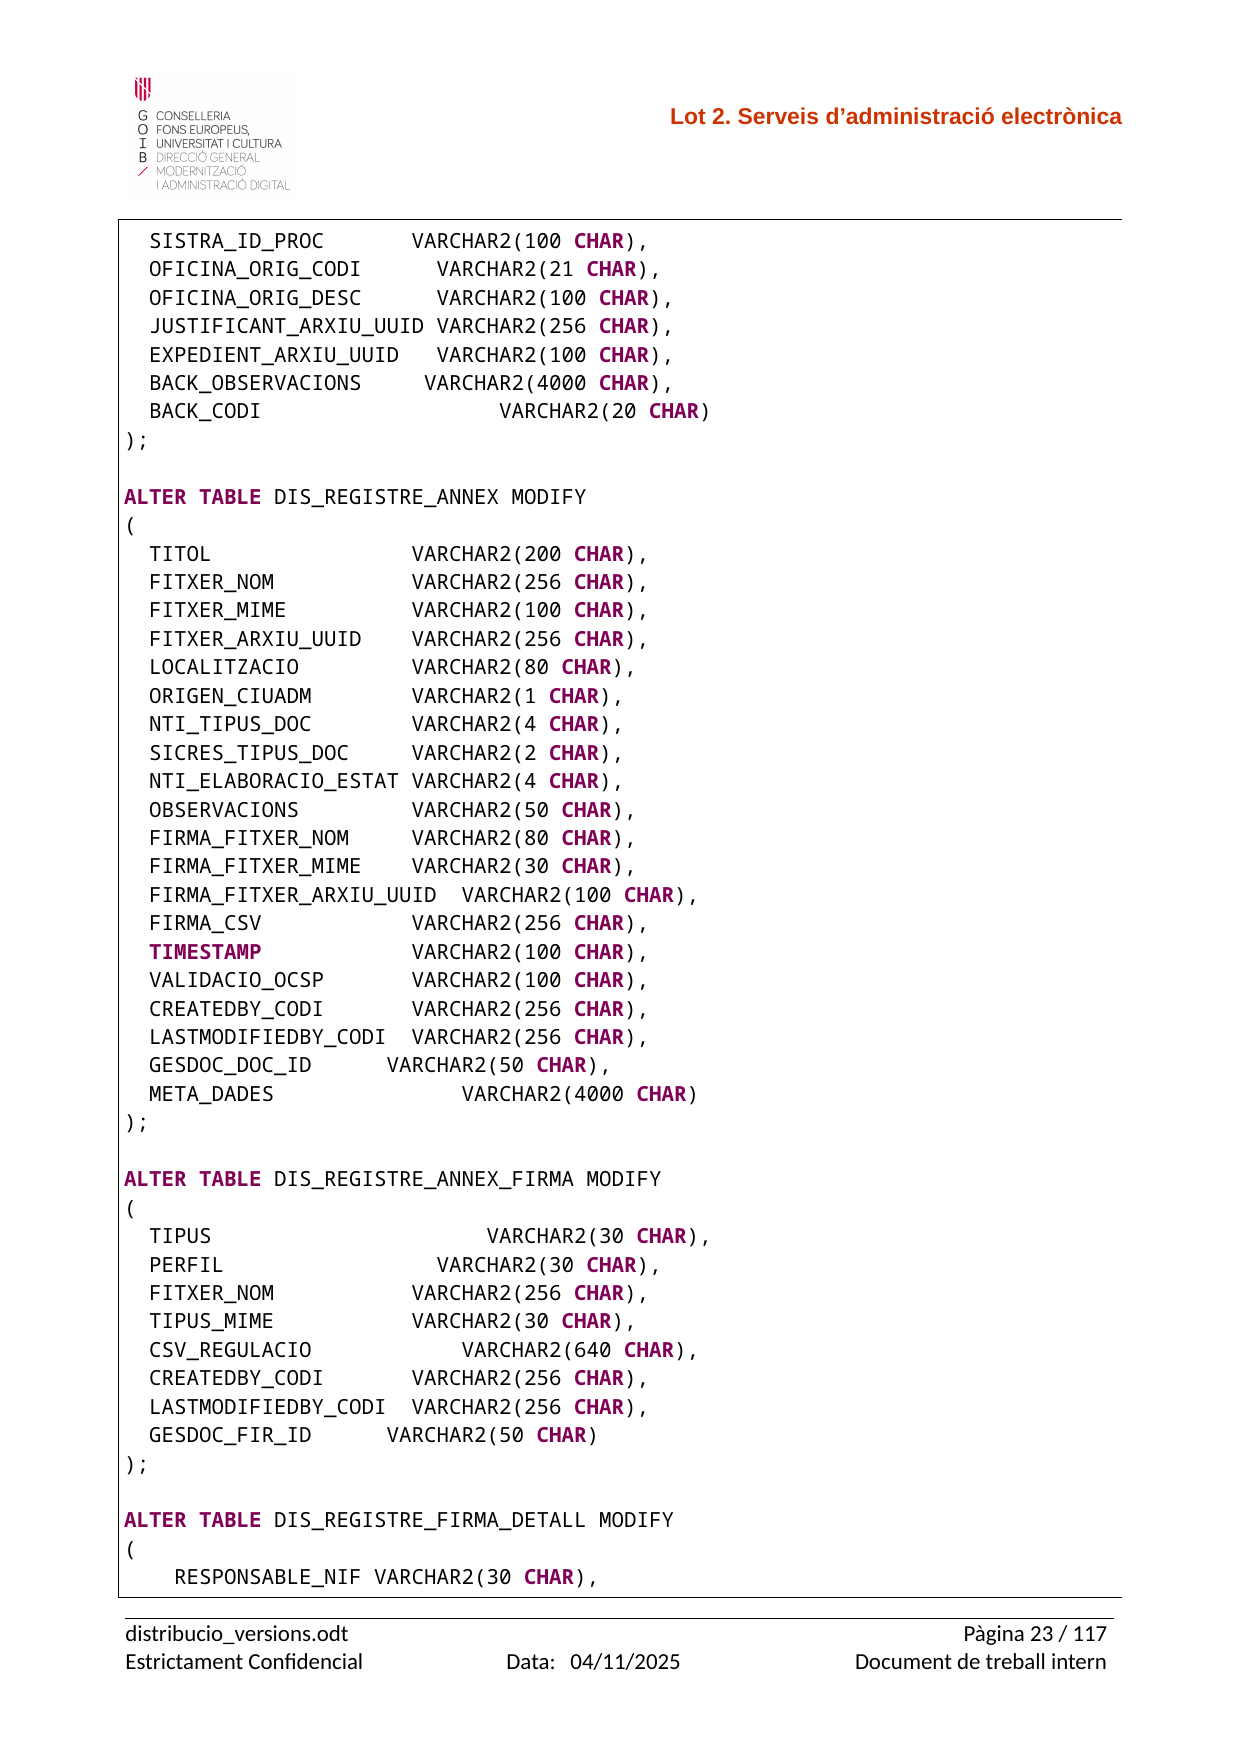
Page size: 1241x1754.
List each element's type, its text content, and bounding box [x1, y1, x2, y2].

picture [126, 70, 299, 197]
table_header SISTRA_ID_PROC VARCHAR2(100 CHAR), OFICINA_ORIG_CODI VARCHAR2(21 CHAR), OFICINA_ORIG_DESC VARCHAR2(100 CHAR), JUSTIFICANT_ARXIU_UUID VARCHAR2(256 CHAR), EXPEDIENT_ARXIU_UUID VARCHAR2(100 CHAR), BACK_OBSERVACIONS VARCHAR2(4000 CHAR), BACK_CODI VARCHAR2(20 CHAR) ); ALTER TABLE DIS_REGISTRE_ANNEX MODIFY ( TITOL VARCHAR2(200 CHAR), FITXER_NOM VARCHAR2(256 CHAR), FITXER_MIME VARCHAR2(100 CHAR), FITXER_ARXIU_UUID VARCHAR2(256 CHAR), LOCALITZACIO VARCHAR2(80 CHAR), ORIGEN_CIUADM VARCHAR2(1 CHAR), NTI_TIPUS_DOC VARCHAR2(4 CHAR), SICRES_TIPUS_DOC VARCHAR2(2 CHAR), NTI_ELABORACIO_ESTAT VARCHAR2(4 CHAR), OBSERVACIONS VARCHAR2(50 CHAR), FIRMA_FITXER_NOM VARCHAR2(80 CHAR), FIRMA_FITXER_MIME VARCHAR2(30 CHAR), FIRMA_FITXER_ARXIU_UUID VARCHAR2(100 CHAR), FIRMA_CSV VARCHAR2(256 CHAR), TIMESTAMP VARCHAR2(100 CHAR), VALIDACIO_OCSP VARCHAR2(100 CHAR), CREATEDBY_CODI VARCHAR2(256 CHAR), LASTMODIFIEDBY_CODI VARCHAR2(256 CHAR), GESDOC_DOC_ID VARCHAR2(50 CHAR), META_DADES VARCHAR2(4000 CHAR) ); ALTER TABLE DIS_REGISTRE_ANNEX_FIRMA MODIFY ( TIPUS VARCHAR2(30 CHAR), PERFIL VARCHAR2(30 CHAR), FITXER_NOM VARCHAR2(256 CHAR), TIPUS_MIME VARCHAR2(30 CHAR), CSV_REGULACIO VARCHAR2(640 CHAR), CREATEDBY_CODI VARCHAR2(256 CHAR), LASTMODIFIEDBY_CODI VARCHAR2(256 CHAR), GESDOC_FIR_ID VARCHAR2(50 CHAR) ); ALTER TABLE DIS_REGISTRE_FIRMA_DETALL MODIFY ( RESPONSABLE_NIF VARCHAR2(30 CHAR), [119, 220, 1122, 1597]
